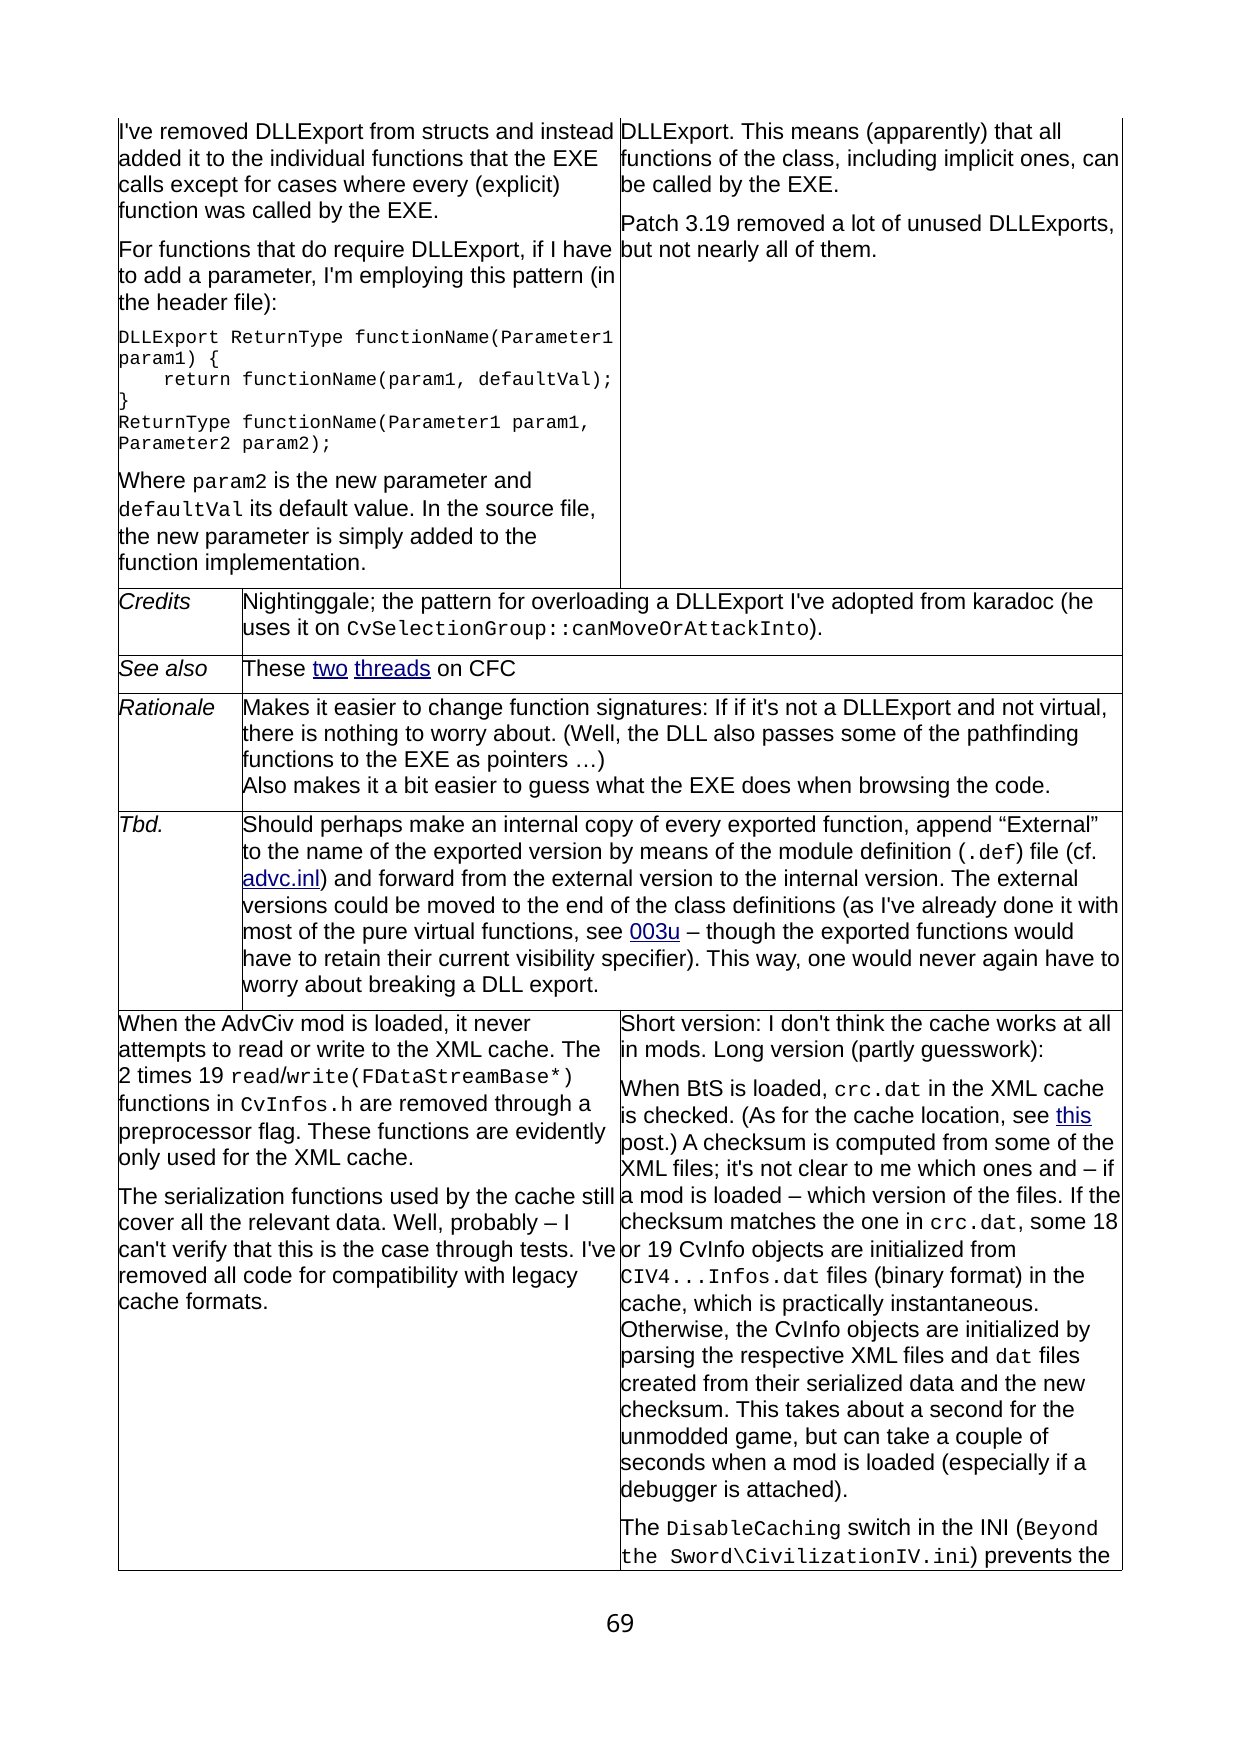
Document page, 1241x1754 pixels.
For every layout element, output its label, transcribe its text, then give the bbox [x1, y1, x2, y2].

table_cell Short version: I don't think the cache works at all in mods. Long version (partly guesswork): When BtS is loaded, crc.dat in the XML cache is checked. (As for the cache location, see this post.) A checksum is computed from some of the XML files; it's not clear to me which ones and – if a mod is loaded – which version of the files. If the checksum matches the one in crc.dat, some 18 or 19 CvInfo objects are initialized from CIV4...Infos.dat files (binary format) in the cache, which is practically instantaneous. Otherwise, the CvInfo objects are initialized by parsing the respective XML files and dat files created from their serialized data and the new checksum. This takes about a second for the unmodded game, but can take a couple of seconds when a mod is loaded (especially if a debugger is attached). The DisableCaching switch in the INI (Beyond the Sword\CivilizationIV.ini) prevents the [621, 1011, 1122, 1570]
table_cell Credits [119, 589, 242, 654]
table_cell DLLExport. This means (apparently) that all functions of the class, including implicit ones, can be called by the EXE. Patch 3.19 removed a lot of unused DLLExports, but not nearly all of them. [621, 118, 1122, 327]
table_cell Should perhaps make an internal copy of every exported function, append “External” to the name of the exported version by means of the module definition (.def) file (cf. advc.inl) and forward from the external version to the internal version. The external versions could be moved to the end of the class definitions (as I've already done it with most of the pure virtual functions, see 003u – though the exported functions would have to retain their current visibility specifier). This way, one would never again have to worry about breaking a DLL export. [243, 812, 1122, 1009]
table_cell Tbd. [119, 812, 242, 1009]
table_cell Rationale [119, 694, 242, 811]
table_cell See also [119, 656, 242, 693]
table_cell These two threads on CFC [243, 656, 1122, 693]
table_cell I've removed DLLExport from structs and instead added it to the individual functions that the EXE calls except for cases where every (explicit) function was called by the EXE. For functions that do require DLLExport, if I have to add a parameter, I'm employing this pattern (in the header file): [119, 118, 620, 327]
table_cell Makes it easier to change function signatures: If if it's not a DLLExport and not virtual, there is nothing to worry about. (Well, the DLL also passes some of the pathfinding functions to the EXE as pointers …) Also makes it a bit easier to guess what the EXE does when browsing the code. [243, 694, 1122, 811]
table_cell DLLExport ReturnType functionName(Parameter1 param1) { return functionName(param1, defaultVal); } ReturnType functionName(Parameter1 param1, Parameter2 param2); Where param2 is the new parameter and defaultVal its default value. In the source file, the new parameter is simply added to the function implementation. [119, 328, 620, 588]
table_cell [621, 328, 1122, 588]
table_cell Nightinggale; the pattern for overloading a DLLExport I've adopted from karadoc (he uses it on CvSelectionGroup::canMoveOrAttackInto). [243, 589, 1122, 654]
table_cell When the AdvCiv mod is loaded, it never attempts to read or write to the XML cache. The 2 times 19 read/write(FDataStreamBase*) functions in CvInfos.h are removed through a preprocessor flag. These functions are evidently only used for the XML cache. The serialization functions used by the cache still cover all the relevant data. Well, probably – I can't verify that this is the case through tests. I've removed all code for compatibility with legacy cache formats. [119, 1011, 620, 1570]
